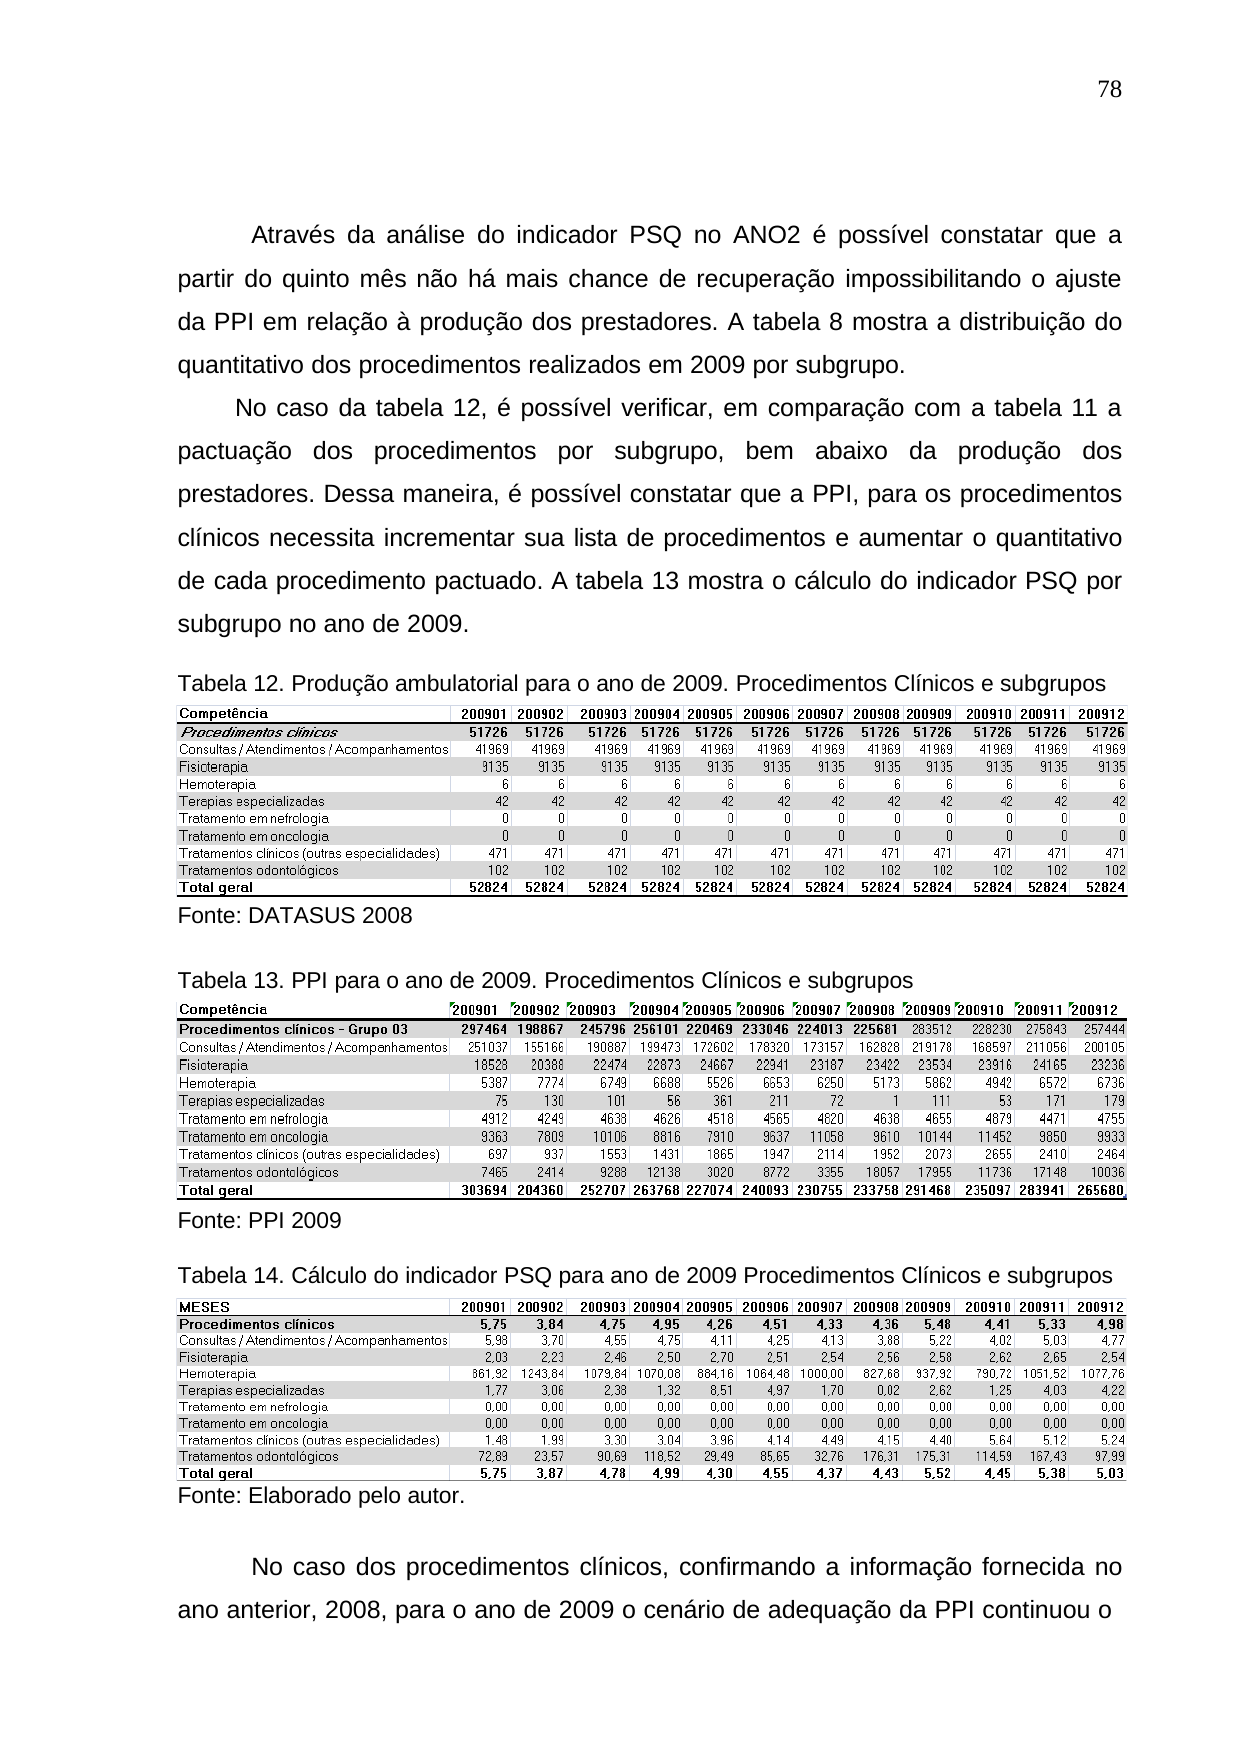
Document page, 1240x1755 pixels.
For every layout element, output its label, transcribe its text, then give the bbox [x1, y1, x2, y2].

text No caso dos procedimentos clínicos, confirmando a informação fornecida no ano anterior, 2008, para o ano de 2009 o cenário de adequação da PPI continuou o [177, 1552, 1122, 1623]
text Fonte: Elaborado pelo autor. [177, 1482, 1133, 1508]
text Fonte: DATASUS 2008 [177, 902, 1133, 929]
text Tabela 12. Produção ambulatorial para o ano de 2009. Procedimentos Clínicos e subgrupos [177, 670, 1133, 696]
text Através da análise do indicador PSQ no ANO2 é possível constatar que a partir do quinto mês não há mais chance de recuperação impossibilitando o ajuste da PPI em relação à produção dos prestadores. A tabela 8 mostra a distribuição do quantitativo dos procedimentos realizados em 2009 por subgrupo. [177, 220, 1122, 378]
text No caso da tabela 12, é possível verificar, em comparação com a tabela 11 a pactuação dos procedimentos por subgrupo, bem abaixo da produção dos prestadores. Dessa maneira, é possível constatar que a PPI, para os procedimentos clínicos necessita incrementar sua lista de procedimentos e aumentar o quantitativo de cada procedimento pactuado. A tabela 13 mostra o cálculo do indicador PSQ por subgrupo no ano de 2009. [177, 393, 1122, 637]
text Tabela 14. Cálculo do indicador PSQ para ano de 2009 Procedimentos Clínicos e subgrupos [177, 1262, 1133, 1288]
text Fonte: PPI 2009 [177, 1207, 1133, 1233]
text Tabela 13. PPI para o ano de 2009. Procedimentos Clínicos e subgrupos [177, 967, 1133, 994]
